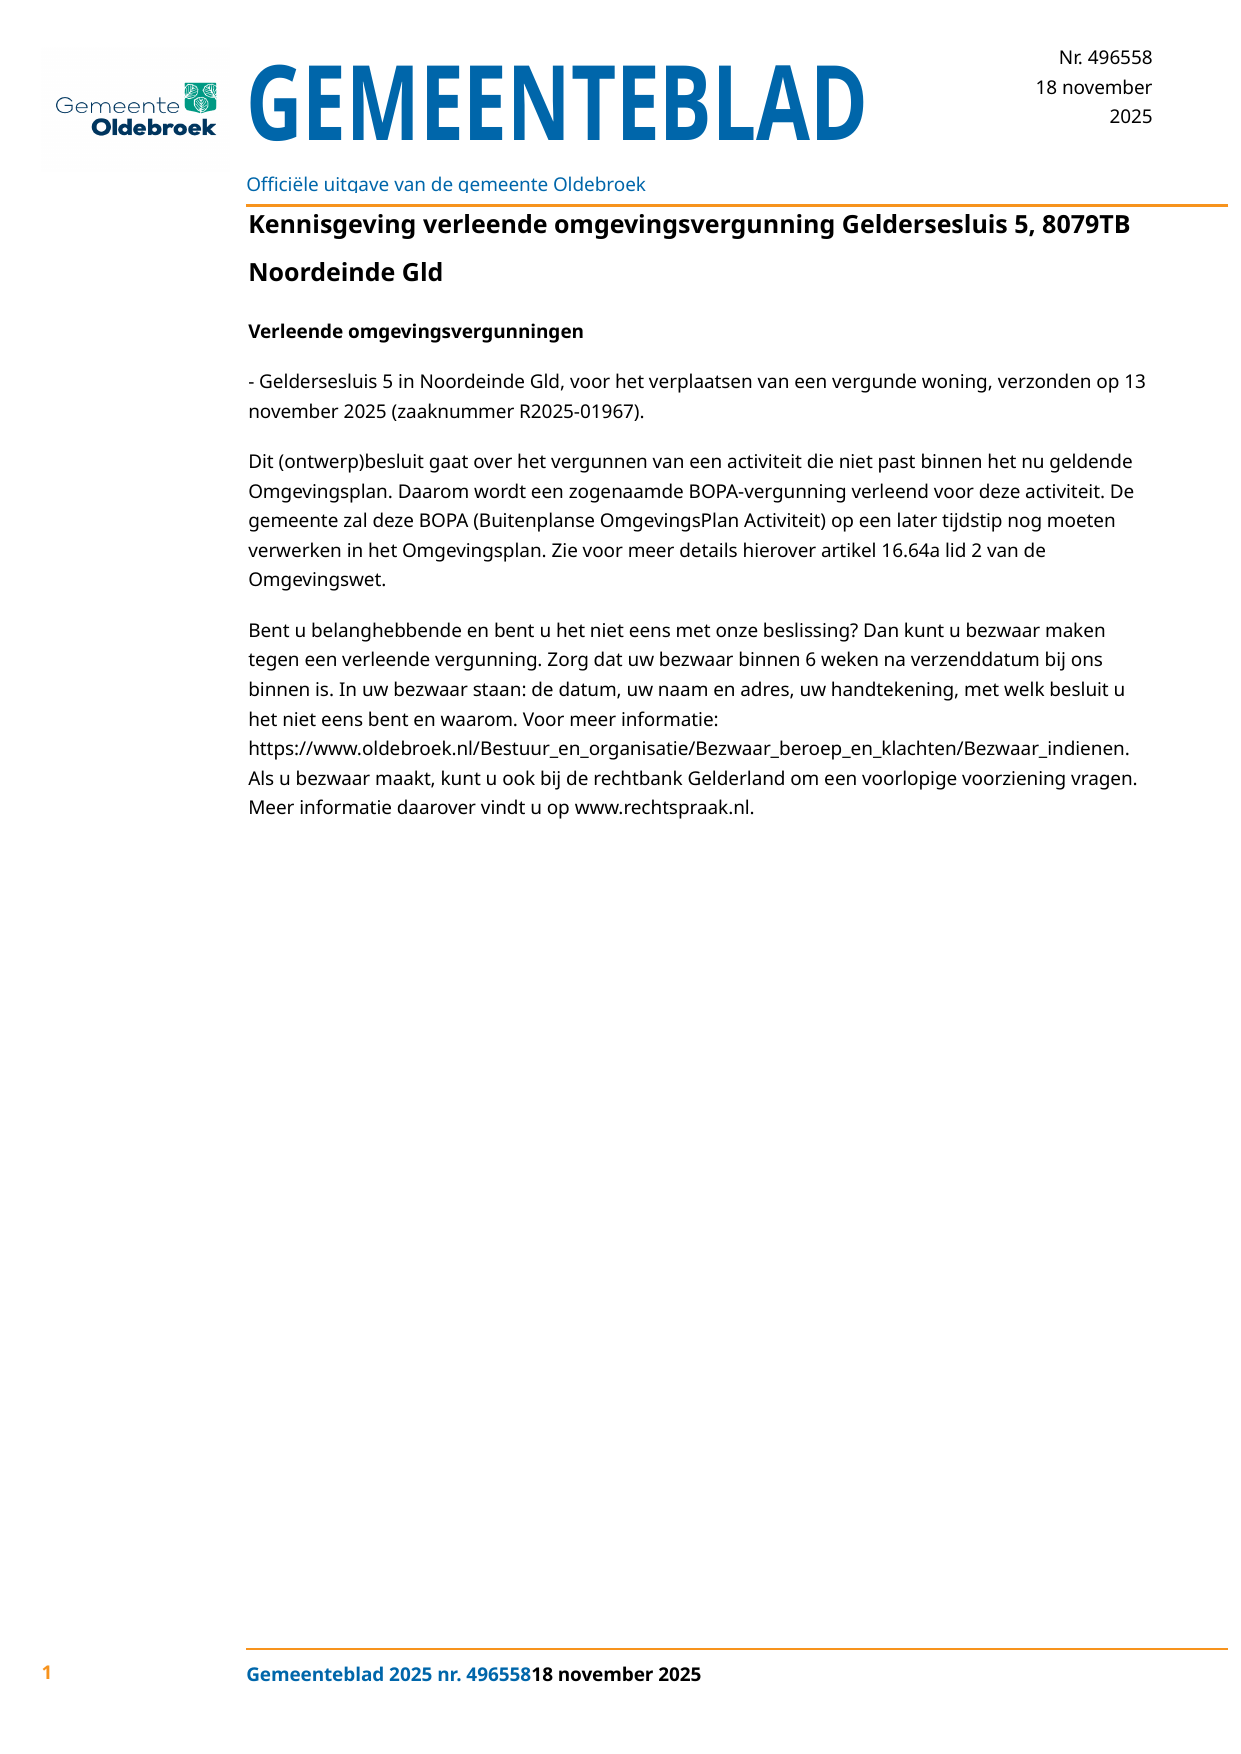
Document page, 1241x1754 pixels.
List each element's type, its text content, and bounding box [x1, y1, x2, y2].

text - Geldersesluis 5 in Noordeinde Gld, voor het verplaatsen van een vergunde woning, verzonden op 13 november 2025 (zaaknummer R2025-01967). [248, 368, 1152, 424]
text Bent u belanghebbende en bent u het niet eens met onze beslissing? Dan kunt u bezwaar maken tegen een verleende vergunning. Zorg dat uw bezwaar binnen 6 weken na verzenddatum bij ons binnen is. In uw bezwaar staan: de datum, uw naam en adres, uw handtekening, met welk besluit u het niet eens bent en waarom. Voor meer informatie: https://www.oldebroek.nl/Bestuur_en_organisatie/Bezwaar_beroep_en_klachten/Bezwaar_indienen. Als u bezwaar maakt, kunt u ook bij de rechtbank Gelderland om een voorlopige voorziening vragen. Meer informatie daarover vindt u op www.rechtspraak.nl. [248, 617, 1152, 820]
text Dit (ontwerp)besluit gaat over het vergunnen van een activiteit die niet past binnen het nu geldende Omgevingsplan. Daarom wordt een zogenaamde BOPA-vergunning verleend voor deze activiteit. De gemeente zal deze BOPA (Buitenplanse OmgevingsPlan Activiteit) op een later tijdstip nog moeten verwerken in het Omgevingsplan. Zie voor meer details hierover artikel 16.64a lid 2 van de Omgevingswet. [248, 448, 1152, 592]
text Kennisgeving verleende omgevingsvergunning Geldersesluis 5, 8079TB Noordeinde Gld [248, 207, 1152, 288]
text Verleende omgevingsvergunningen [248, 318, 1152, 344]
picture [41, 47, 231, 172]
